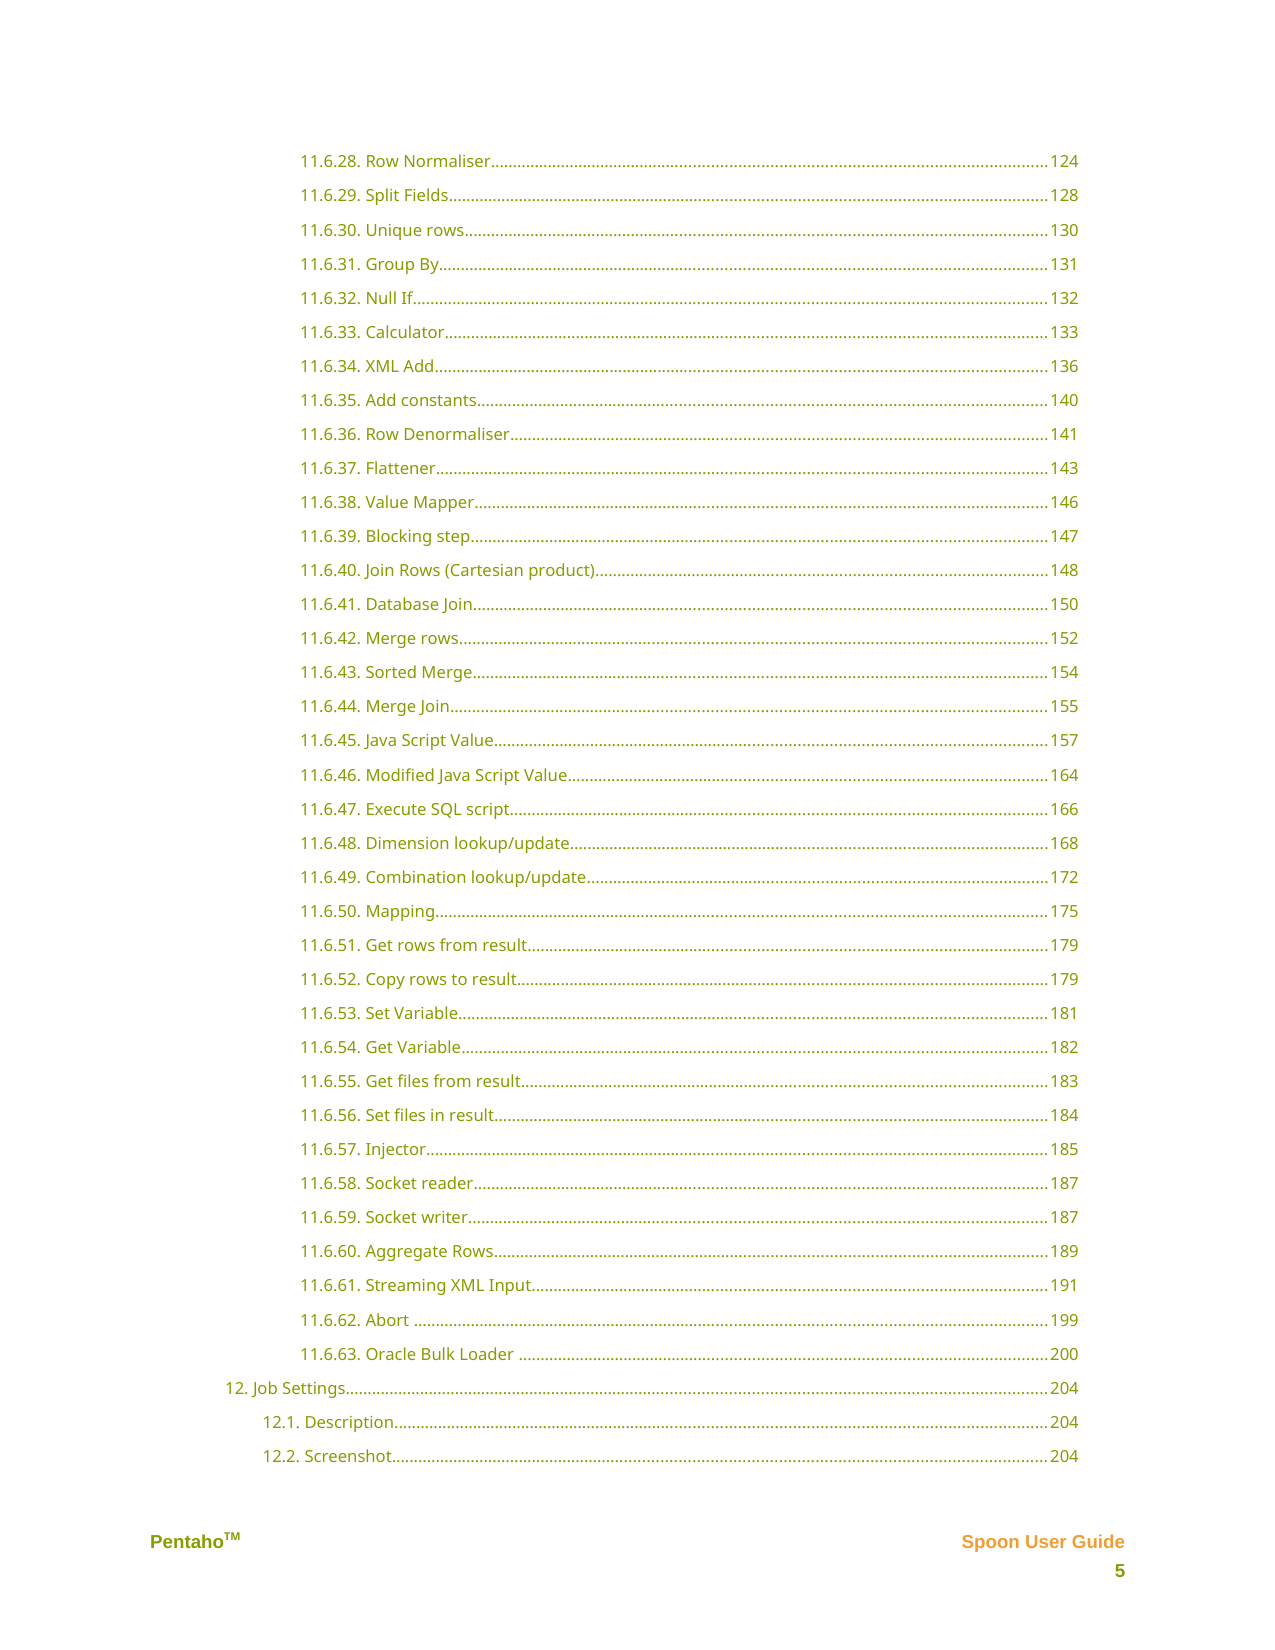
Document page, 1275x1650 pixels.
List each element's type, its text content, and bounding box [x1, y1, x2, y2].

text 11.6.58. Socket reader 187 [300, 1172, 1125, 1194]
text 11.6.60. Aggregate Rows 189 [300, 1240, 1125, 1263]
text 11.6.61. Streaming XML Input 191 [300, 1274, 1125, 1297]
text 11.6.34. XML Add 136 [300, 354, 1125, 377]
text 11.6.51. Get rows from result 179 [300, 933, 1125, 956]
text 11.6.50. Mapping 175 [300, 899, 1125, 922]
text 12. Job Settings 204 [225, 1376, 1200, 1399]
text 11.6.48. Dimension lookup/update 168 [300, 831, 1125, 854]
text 11.6.41. Database Join 150 [300, 593, 1125, 616]
text 11.6.31. Group By 131 [300, 252, 1125, 275]
text 11.6.55. Get files from result 183 [300, 1070, 1125, 1092]
text 11.6.33. Calculator 133 [300, 320, 1125, 343]
text 11.6.54. Get Variable 182 [300, 1036, 1125, 1058]
text 11.6.28. Row Normaliser 124 [300, 150, 1125, 173]
text 11.6.32. Null If 132 [300, 286, 1125, 309]
text 11.6.57. Injector 185 [300, 1138, 1125, 1161]
text 11.6.47. Execute SQL script 166 [300, 797, 1125, 820]
text 11.6.44. Merge Join 155 [300, 695, 1125, 718]
text 11.6.53. Set Variable 181 [300, 1002, 1125, 1024]
text 11.6.38. Value Mapper 146 [300, 491, 1125, 513]
text 11.6.52. Copy rows to result 179 [300, 967, 1125, 990]
text 11.6.35. Add constants 140 [300, 388, 1125, 411]
text 11.6.40. Join Rows (Cartesian product) 148 [300, 559, 1125, 581]
text 11.6.63. Oracle Bulk Loader 200 [300, 1342, 1125, 1365]
text 11.6.37. Flattener 143 [300, 457, 1125, 479]
text 11.6.46. Modified Java Script Value 164 [300, 763, 1125, 786]
text 12.1. Description 204 [262, 1410, 1125, 1433]
text 11.6.29. Split Fields 128 [300, 184, 1125, 207]
text 11.6.49. Combination lookup/update 172 [300, 865, 1125, 888]
text 11.6.62. Abort 199 [300, 1308, 1125, 1331]
text 11.6.39. Blocking step 147 [300, 525, 1125, 547]
text 12.2. Screenshot 204 [262, 1444, 1125, 1467]
text 11.6.30. Unique rows 130 [300, 218, 1125, 241]
text 11.6.42. Merge rows 152 [300, 627, 1125, 649]
text 11.6.56. Set files in result 184 [300, 1104, 1125, 1126]
text 11.6.45. Java Script Value 157 [300, 729, 1125, 752]
text 11.6.36. Row Denormaliser 141 [300, 422, 1125, 445]
text 11.6.59. Socket writer 187 [300, 1206, 1125, 1229]
text 11.6.43. Sorted Merge 154 [300, 661, 1125, 684]
